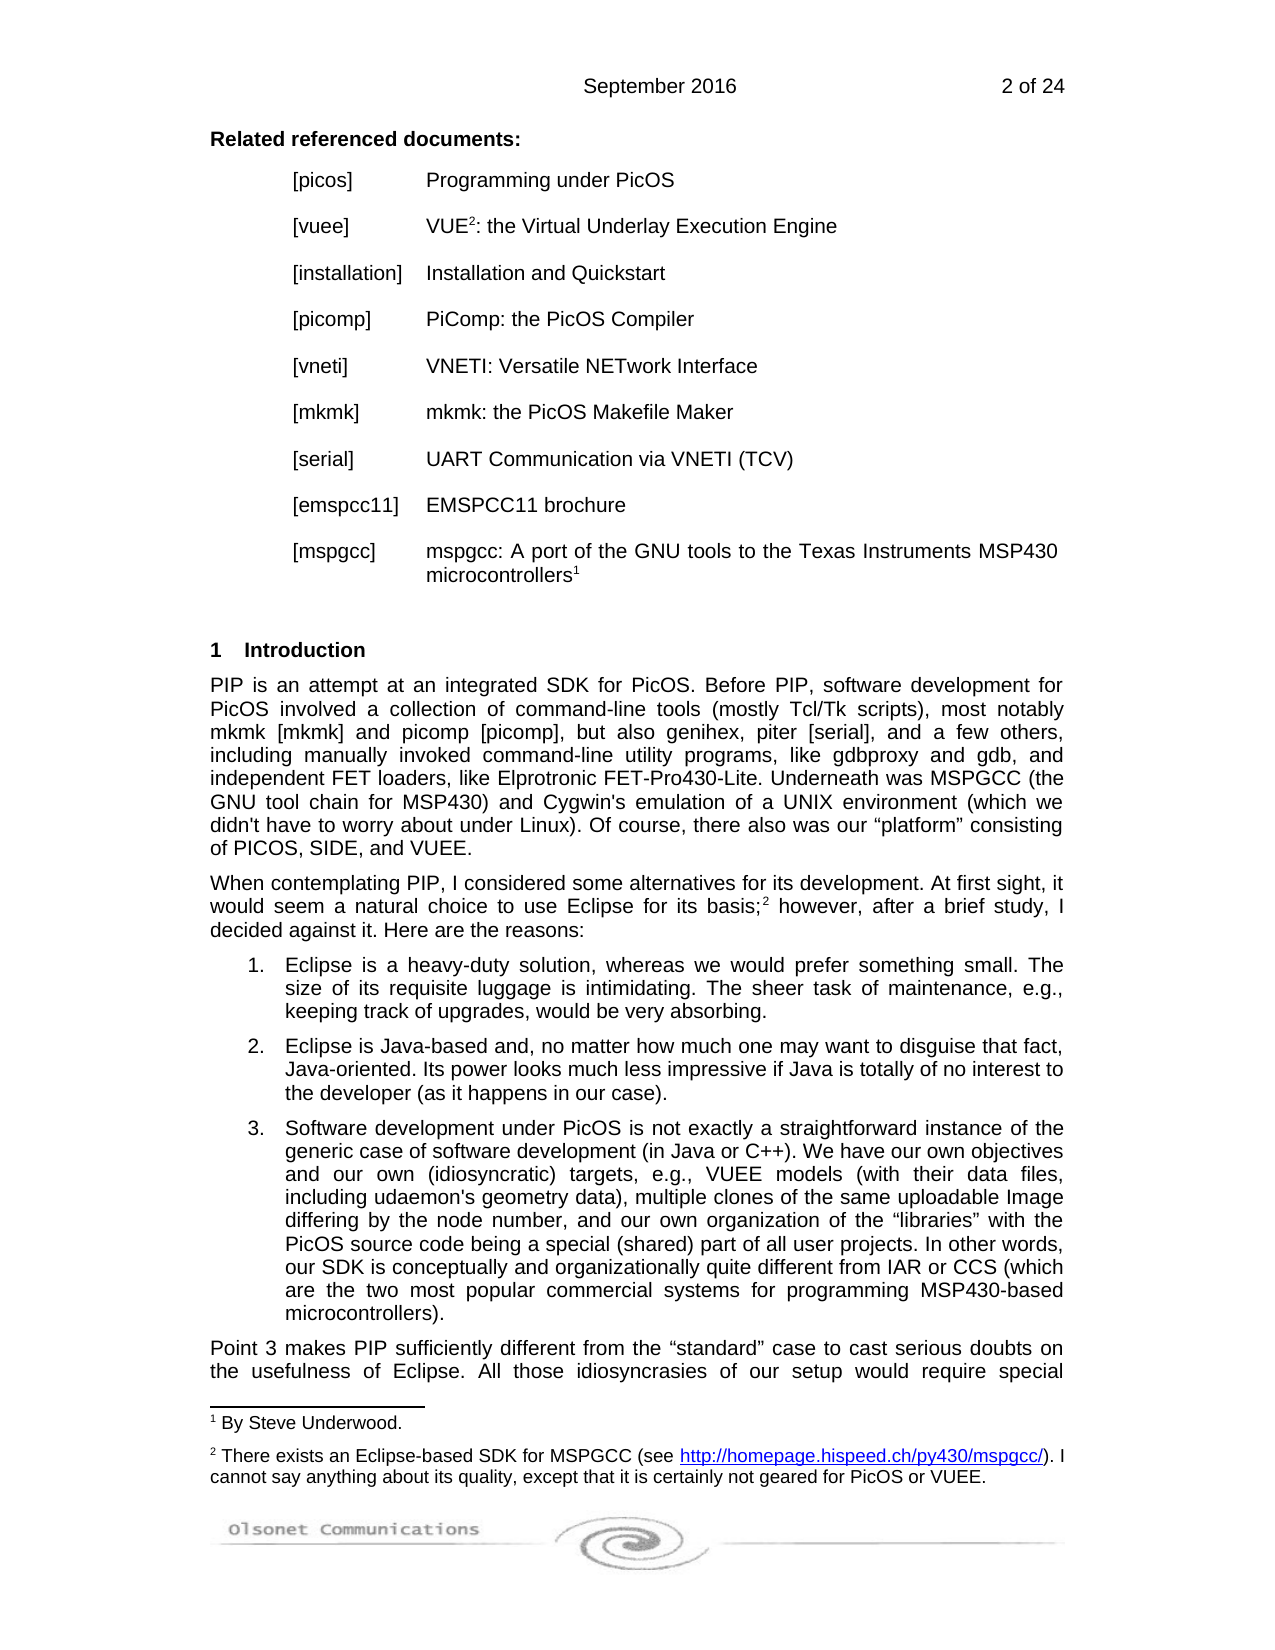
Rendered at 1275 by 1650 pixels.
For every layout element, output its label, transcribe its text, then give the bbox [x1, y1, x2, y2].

table_cell [vuee] [287, 209, 420, 256]
table_cell [mkmk] [287, 395, 420, 441]
table_header [picos] [287, 163, 420, 209]
text When contemplating PIP, I considered some alternatives for its development. At first sight, it would seem a natural choice to use Eclipse for its basis; however, after a brief study, I decided against it. Here are the reasons: [210, 872, 1065, 941]
table_cell EMSPCC11 brochure [420, 488, 1065, 534]
table_cell PiComp: the PicOS Compiler [420, 302, 1065, 348]
table_cell Installation and Quickstart [420, 256, 1065, 302]
table_header Programming under PicOS [420, 163, 1065, 209]
subtitle Introduction [210, 639, 1065, 662]
text Point 3 makes PIP sufficiently different from the “standard” case to cast serious doubts on the usefulness of Eclipse. All those idiosyncrasies of our setup would require special [210, 1337, 1065, 1383]
table_cell [vneti] [287, 349, 420, 395]
table_cell VUE2: the Virtual Underlay Execution Engine [420, 209, 1065, 256]
table_cell [mspgcc] [287, 534, 420, 604]
table_cell mspgcc: A port of the GNU tools to the Texas Instruments MSP430 microcontrollers [420, 534, 1065, 604]
list Eclipse is a heavy-duty solution, whereas we would prefer something small. The size of its requisite luggage is intimidating. The sheer task of maintenance, e.g., keeping track of upgrades, would be very absorbing. [247, 953, 1065, 1023]
list Eclipse is Java-based and, no matter how much one may want to disguise that fact, Java-oriented. Its power looks much less impressive if Java is totally of no interest to the developer (as it happens in our case). [247, 1034, 1065, 1104]
table_cell VNETI: Versatile NETwork Interface [420, 349, 1065, 395]
list Software development under PicOS is not exactly a straightforward instance of the generic case of software development (in Java or C++). We have our own objectives and our own (idiosyncratic) targets, e.g., VUEE models (with their data files, including udaemon's geometry data), multiple clones of the same uploadable Image differing by the node number, and our own organization of the “libraries” with the PicOS source code being a special (shared) part of all user projects. In other words, our SDK is conceptually and organizationally quite different from IAR or CCS (which are the two most popular commercial systems for programming MSP430-based microcontrollers). [247, 1116, 1065, 1325]
table_cell mkmk: the PicOS Makefile Maker [420, 395, 1065, 441]
table_cell UART Communication via VNETI (TCV) [420, 441, 1065, 488]
picture [210, 1501, 1065, 1593]
text There exists an Eclipse-based SDK for MSPGCC (see http://homepage.hispeed.ch/py430/mspgcc/). I cannot say anything about its quality, except that it is certainly not geared for PicOS or VUEE. [210, 1445, 1065, 1487]
text Related referenced documents: [210, 128, 1065, 151]
table_cell [serial] [287, 441, 420, 488]
text PIP is an attempt at an integrated SDK for PicOS. Before PIP, software development for PicOS involved a collection of command-line tools (mostly Tcl/Tk scripts), most notably mkmk [mkmk] and picomp [picomp], but also genihex, piter [serial], and a few others, including manually invoked command-line utility programs, like gdbproxy and gdb, and independent FET loaders, like Elprotronic FET-Pro430-Lite. Underneath was MSPGCC (the GNU tool chain for MSP430) and Cygwin's emulation of a UNIX environment (which we didn't have to worry about under Linux). Of course, there also was our “platform” consisting of PICOS, SIDE, and VUEE. [210, 674, 1065, 860]
table_cell [installation] [287, 256, 420, 302]
table_cell [emspcc11] [287, 488, 420, 534]
table_cell [picomp] [287, 302, 420, 348]
